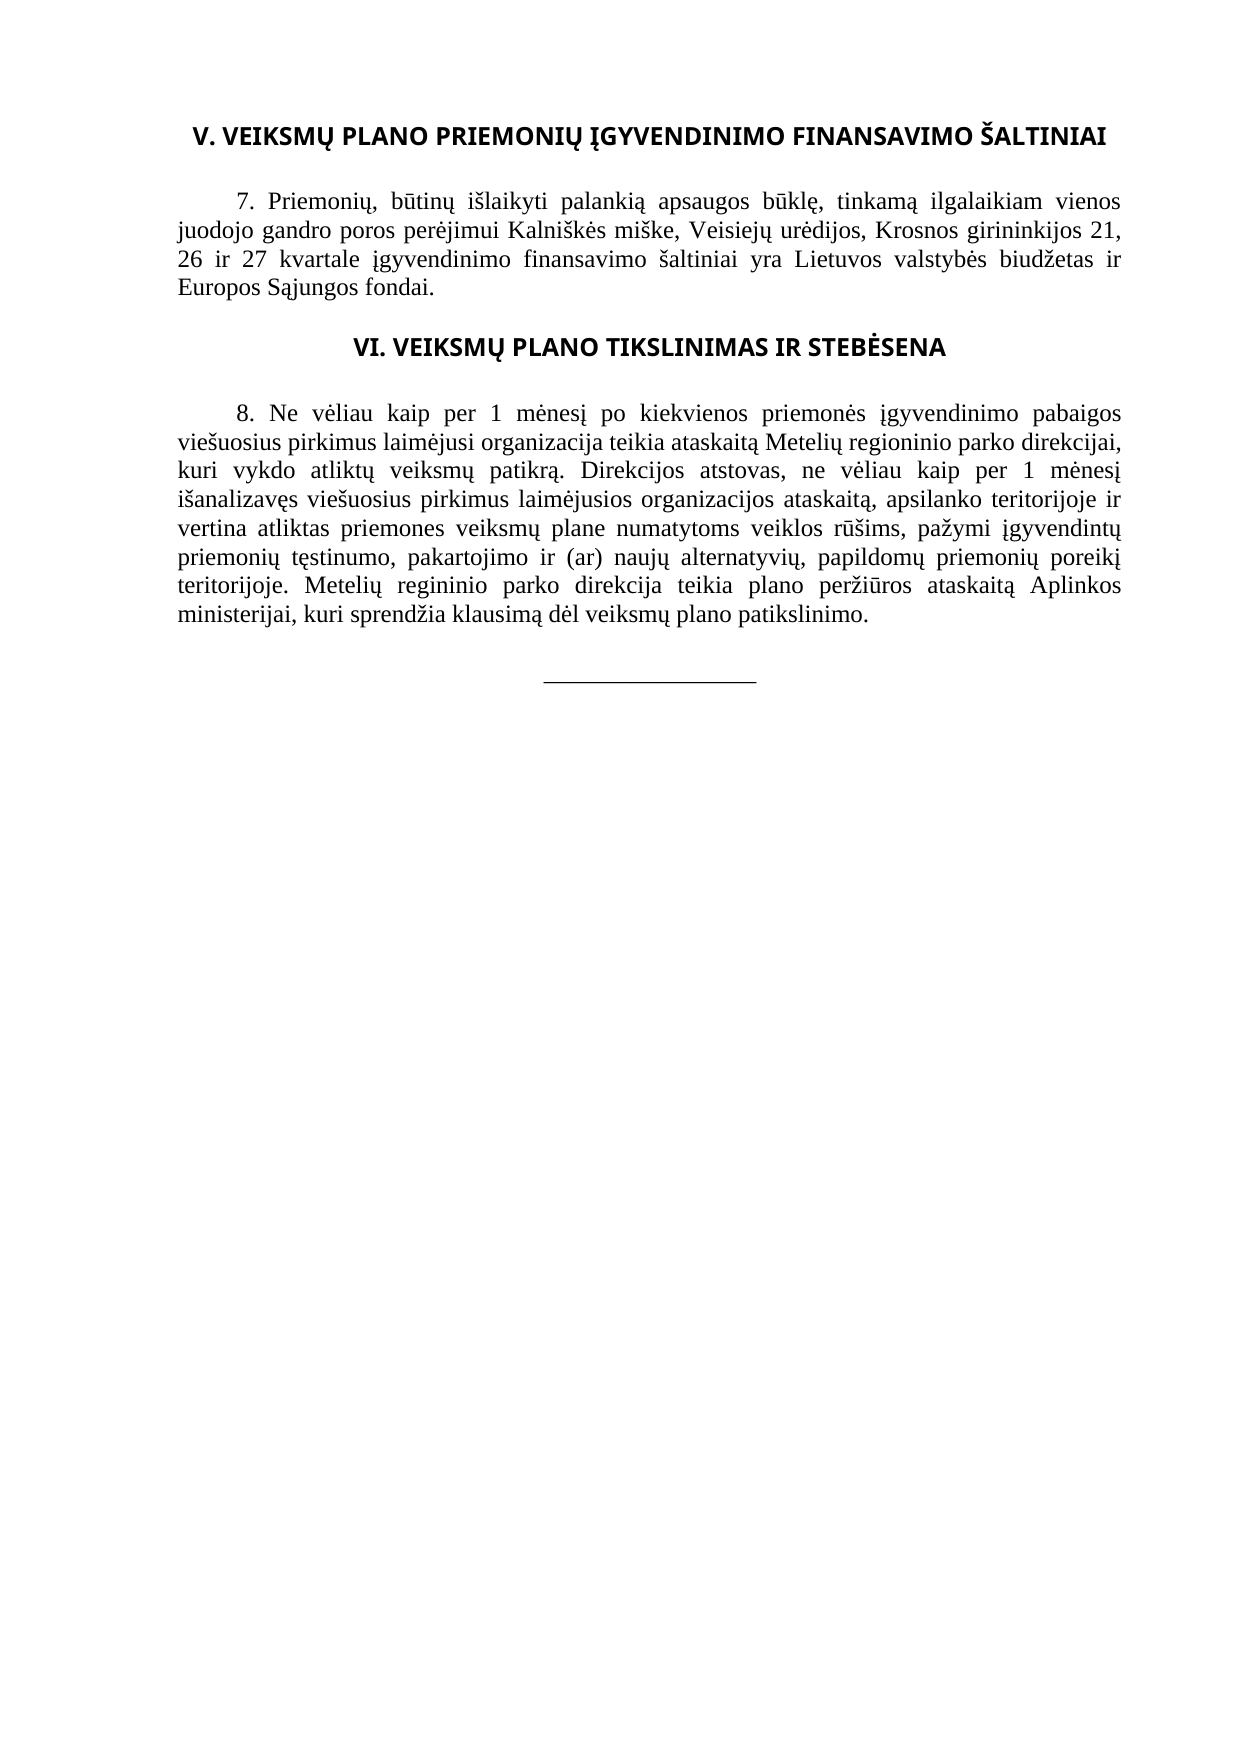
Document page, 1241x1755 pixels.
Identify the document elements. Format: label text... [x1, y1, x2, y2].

text 8. Ne vėliau kaip per 1 mėnesį po kiekvienos priemonės įgyvendinimo pabaigos viešuosius pirkimus laimėjusi organizacija teikia ataskaitą Metelių regioninio parko direkcijai, kuri vykdo atliktų veiksmų patikrą. Direkcijos atstovas, ne vėliau kaip per 1 mėnesį išanalizavęs viešuosius pirkimus laimėjusios organizacijos ataskaitą, apsilanko teritorijoje ir vertina atliktas priemones veiksmų plane numatytoms veiklos rūšims, pažymi įgyvendintų priemonių tęstinumo, pakartojimo ir (ar) naujų alternatyvių, papildomų priemonių poreikį teritorijoje. Metelių regininio parko direkcija teikia plano peržiūros ataskaitą Aplinkos ministerijai, kuri sprendžia klausimą dėl veiksmų plano patikslinimo. [177, 398, 1122, 628]
text VI. veiksmų plano tikslinimas ir stebėsena [177, 330, 1122, 364]
text _________________ [177, 657, 1122, 686]
text V. veiksmų plano priemonių įgyvendinimo finansavimo šaltiniai [177, 118, 1122, 152]
text 7. Priemonių, būtinų išlaikyti palankią apsaugos būklę, tinkamą ilgalaikiam vienos juodojo gandro poros perėjimui Kalniškės miške, Veisiejų urėdijos, Krosnos girininkijos 21, 26 ir 27 kvartale įgyvendinimo finansavimo šaltiniai yra Lietuvos valstybės biudžetas ir Europos Sąjungos fondai. [177, 186, 1122, 301]
